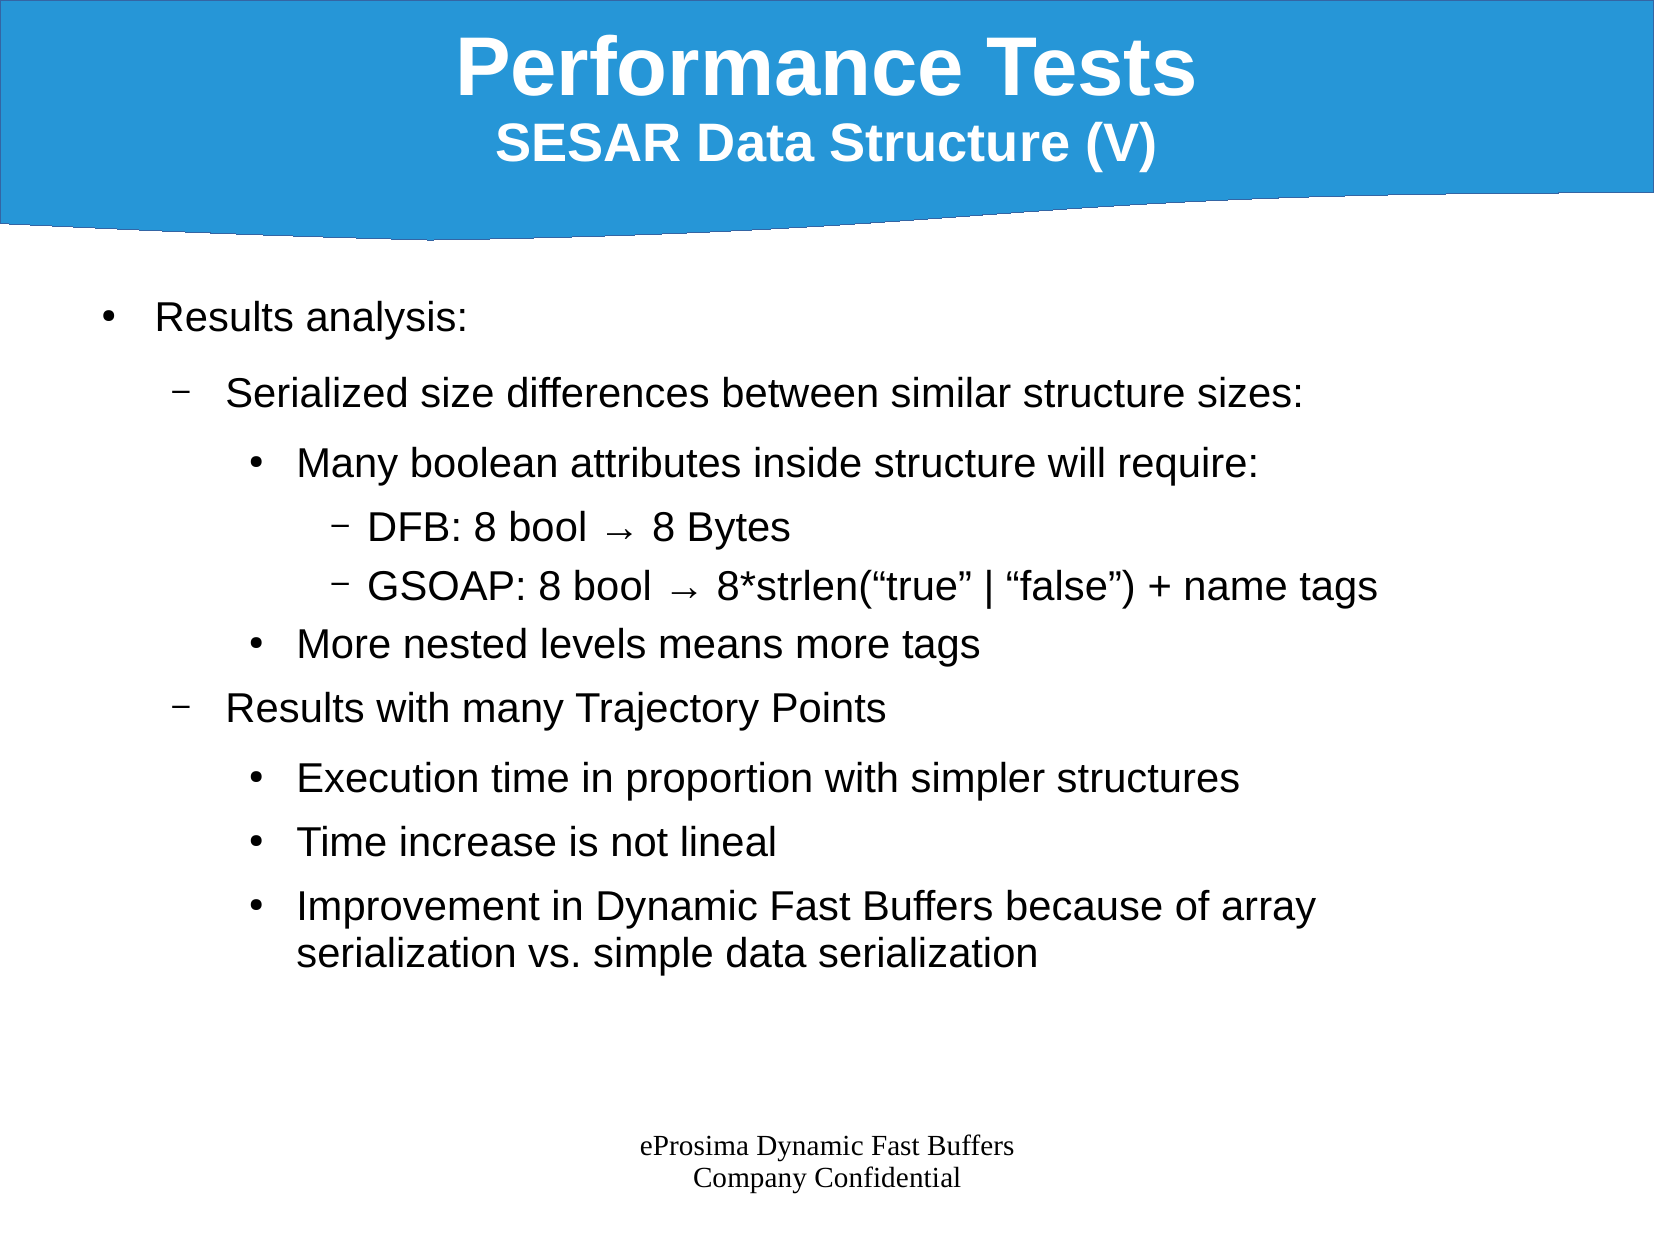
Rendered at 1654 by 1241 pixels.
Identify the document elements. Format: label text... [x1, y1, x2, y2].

text_box Performance Tests SESAR Data Structure (V) [0, 0, 1654, 241]
list Results analysis: Serialized size differences between similar structure sizes: Many boolean attributes inside structure will require: DFB: 8 bool → 8 Bytes GSOAP: 8 bool → 8*strlen(“true” | “false”) + name tags More nested levels means more tags Results with many Trajectory Points Execution time in proportion with simpler structures Time increase is not lineal Improvement in Dynamic Fast Buffers because of array serialization vs. simple data serialization [83, 293, 1456, 1144]
